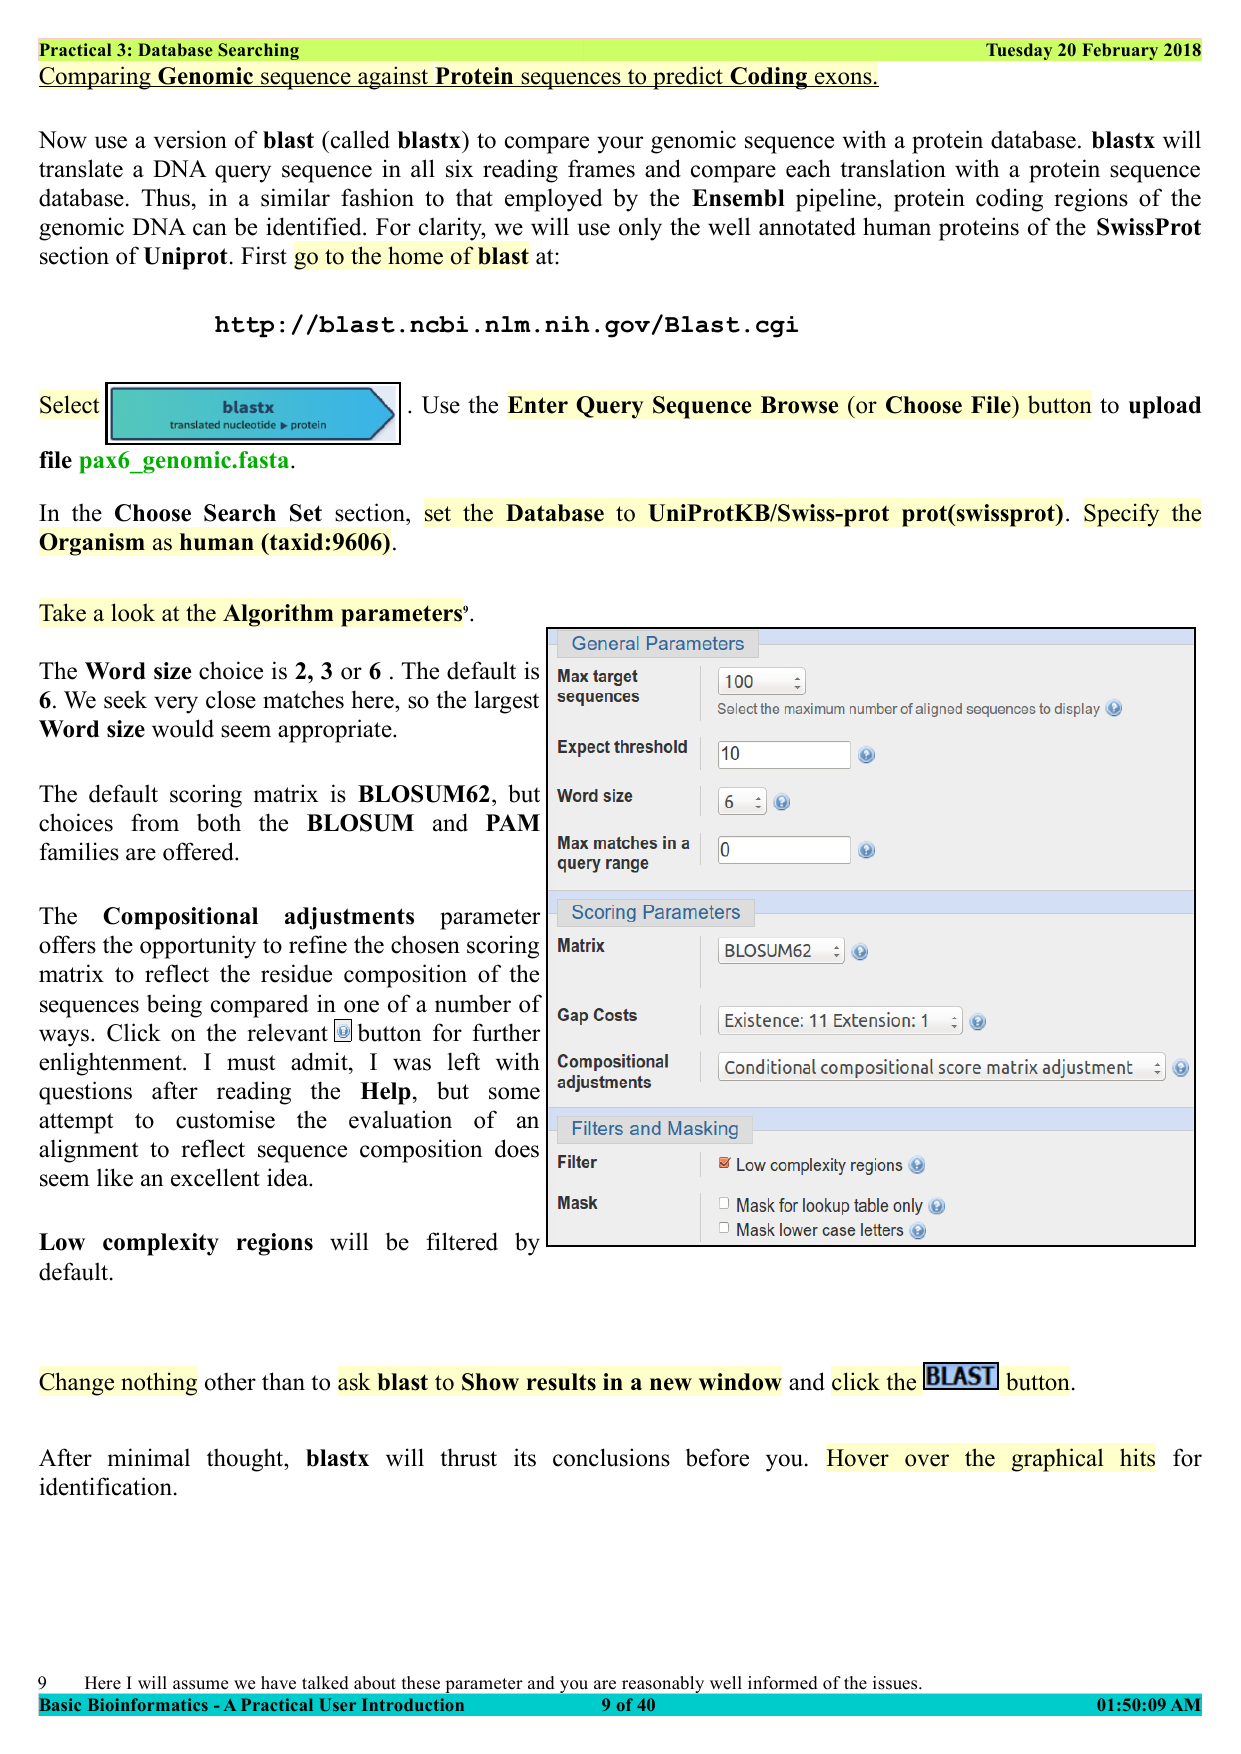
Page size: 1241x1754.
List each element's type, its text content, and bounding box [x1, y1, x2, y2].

text Now use a version of blast (called blastx) to compare your genomic sequence with a protein database. blastx will translate a DNA query sequence in all six reading frames and compare each translation with a protein sequence database. Thus, in a similar fashion to that employed by the Ensembl pipeline, protein coding regions of the genomic DNA can be identified. For clarity, we will use only the well annotated human proteins of the SwissProt section of Uniprot. First go to the home of blast at: [38, 125, 1202, 270]
text Low complexity regions will be filtered by default. [38, 1227, 1202, 1285]
text In the Choose Search Set section, set the Database to UniProtKB/Swiss-prot prot(swissprot). Specify the Organism as human (taxid:9606). [38, 498, 1202, 556]
text Select. Use the Enter Query Sequence Browse (or Choose File) button to upload file pax6_genomic.fasta. [38, 382, 1202, 474]
text The Compositional adjustments parameter offers the opportunity to refine the chosen scoring matrix to reflect the residue composition of the sequences being compared in one of a number of ways. Click on the relevantbutton for further enlightenment. I must admit, I was left with questions after reading the Help, but some attempt to customise the evaluation of an alignment to reflect sequence composition does seem like an excellent idea. [38, 901, 546, 1192]
text Here I will assume we have talked about these parameter and you are reasonably well informed of the issues. [37, 1671, 1202, 1693]
picture [926, 1364, 997, 1388]
picture [335, 1020, 351, 1041]
text After minimal thought, blastx will thrust its conclusions before you. Hover over the graphical hits for identification. [38, 1443, 1202, 1501]
text Take a look at the Algorithm parameters. [38, 597, 1202, 627]
picture [548, 629, 1194, 1245]
text Change nothing other than to ask blast to Show results in a new window and click the button. [38, 1362, 1202, 1396]
text The default scoring matrix is BLOSUM62, but choices from both the BLOSUM and PAM families are offered. [38, 779, 546, 866]
text Comparing Genomic sequence against Protein sequences to predict Coding exons. [38, 61, 1202, 89]
text http://blast.ncbi.nlm.nih.gov/Blast.cgi [38, 312, 1202, 340]
picture [110, 386, 396, 441]
text The Word size choice is 2, 3 or 6 . The default is 6. We seek very close matches here, so the largest Word size would seem appropriate. [38, 656, 546, 743]
